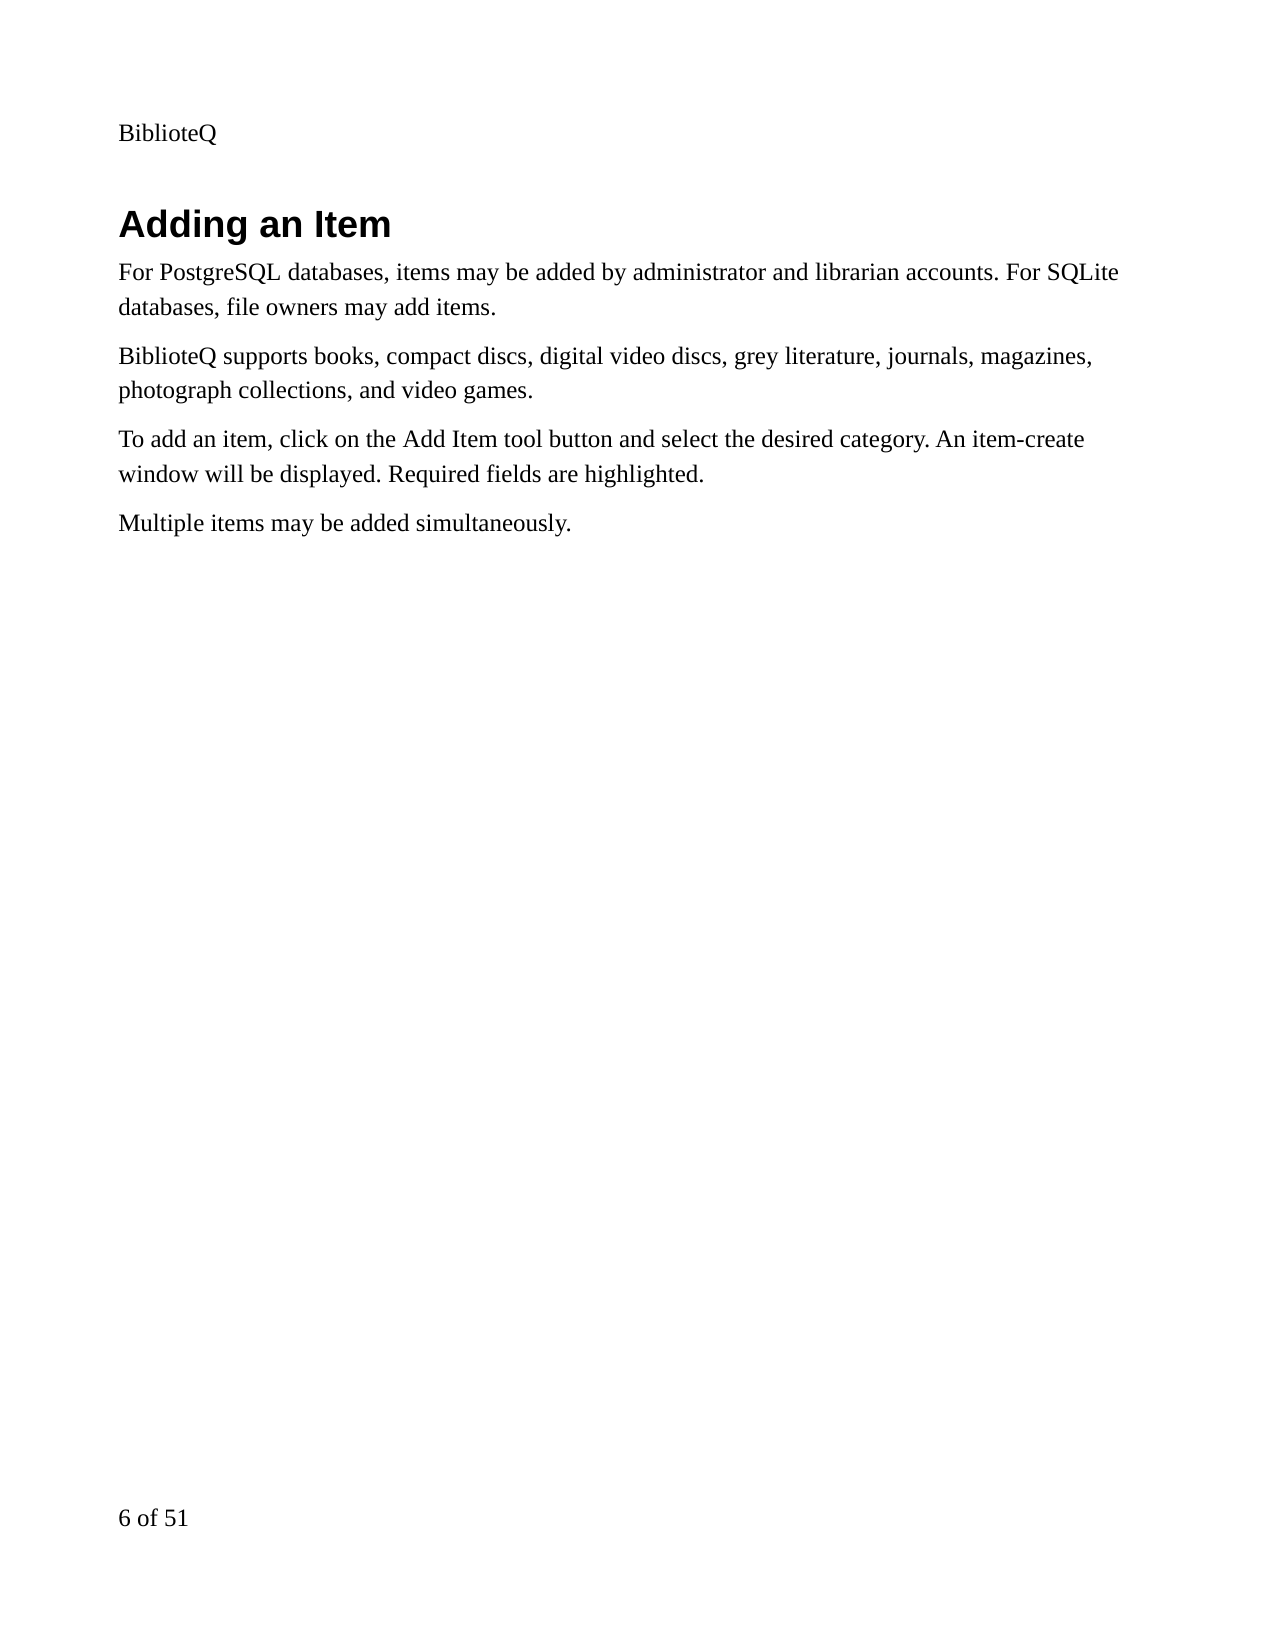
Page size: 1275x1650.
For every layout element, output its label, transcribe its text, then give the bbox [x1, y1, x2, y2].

subtitle Adding an Item [118, 201, 1157, 245]
text BiblioteQ supports books, compact discs, digital video discs, grey literature, journals, magazines, photograph collections, and video games. [118, 341, 1157, 404]
text Multiple items may be added simultaneously. [118, 508, 1157, 537]
text To add an item, click on the Add Item tool button and select the desired category. An item-create window will be displayed. Required fields are highlighted. [118, 424, 1157, 488]
text For PostgreSQL databases, items may be added by administrator and librarian accounts. For SQLite databases, file owners may add items. [118, 257, 1157, 321]
